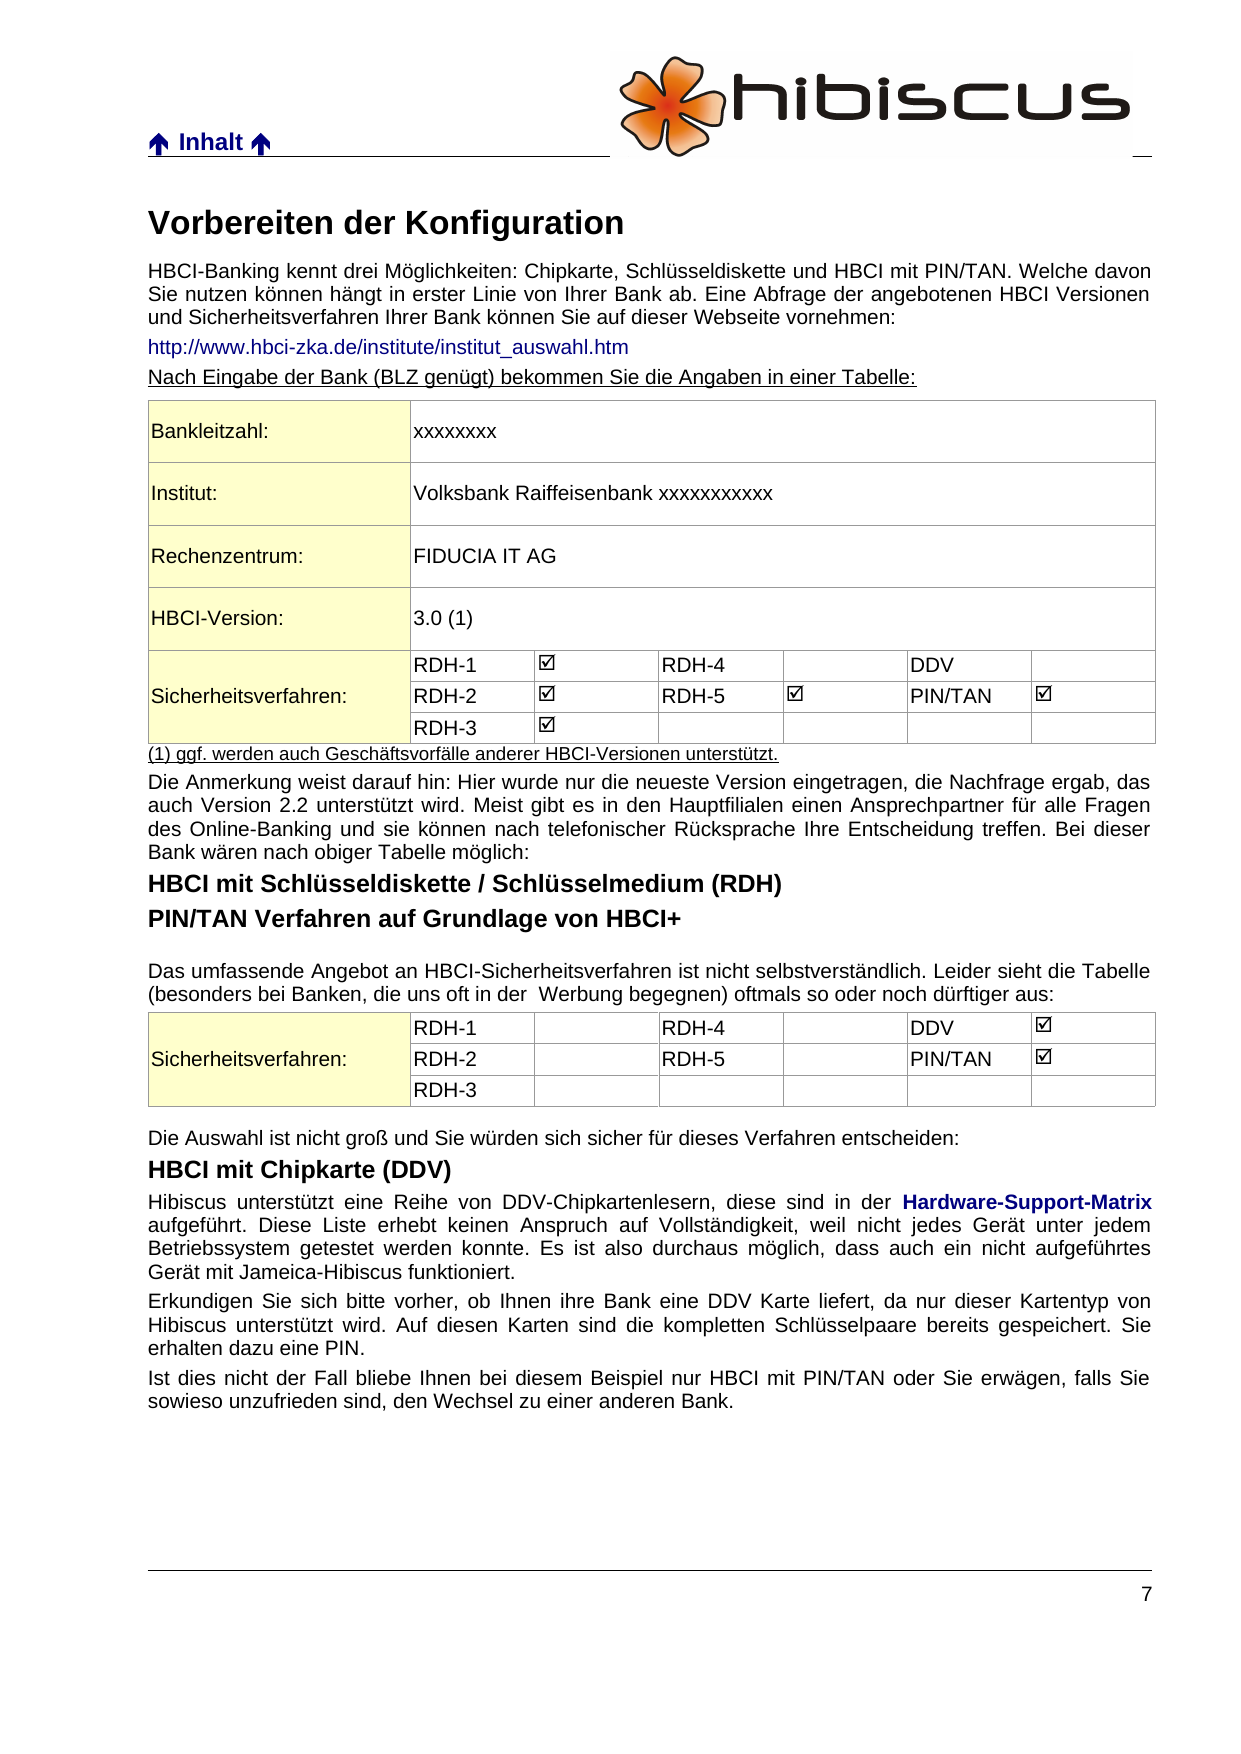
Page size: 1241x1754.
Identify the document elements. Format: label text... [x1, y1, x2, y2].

table_header [1032, 651, 1155, 681]
table_cell Institut: [149, 463, 410, 525]
table_cell RDH-5 [660, 1044, 783, 1075]
table_cell 3.0 (1) [411, 588, 1155, 650]
table_header DDV [908, 1013, 1031, 1043]
table_cell HBCI-Version: [149, 588, 410, 650]
table_cell  [535, 713, 658, 743]
table_header Sicherheitsverfahren: [149, 1013, 410, 1106]
text Erkundigen Sie sich bitte vorher, ob Ihnen ihre Bank eine DDV Karte liefert, da nur dieser Kartentyp von Hibiscus unterstützt wird. Auf diesen Karten sind die kompletten Schlüsselpaare bereits gespeichert. Sie erhalten dazu eine PIN. [148, 1290, 1152, 1359]
table_cell FIDUCIA IT AG [411, 526, 1155, 587]
table_header [784, 651, 907, 681]
table_cell [535, 1044, 658, 1075]
table_header xxxxxxxx [411, 401, 1155, 462]
text Die Auswahl ist nicht groß und Sie würden sich sicher für dieses Verfahren entscheiden: [148, 1126, 1152, 1150]
table_cell [660, 1076, 783, 1106]
table_cell [908, 1076, 1031, 1106]
text HBCI mit Chipkarte (DDV) [148, 1156, 1152, 1184]
text Nach Eingabe der Bank (BLZ genügt) bekommen Sie die Angaben in einer Tabelle: [148, 365, 1152, 388]
text Die Anmerkung weist darauf hin: Hier wurde nur die neueste Version eingetragen, die Nachfrage ergab, das auch Version 2.2 unterstützt wird. Meist gibt es in den Hauptfilialen einen Ansprechpartner für alle Fragen des Online-Banking und sie können nach telefonischer Rücksprache Ihre Entscheidung treffen. Bei dieser Bank wären nach obiger Tabelle möglich: [148, 771, 1152, 864]
table_header DDV [908, 651, 1031, 681]
table_cell  [1032, 1044, 1155, 1075]
table_cell [908, 713, 1031, 743]
text Ist dies nicht der Fall bliebe Ihnen bei diesem Beispiel nur HBCI mit PIN/TAN oder Sie erwägen, falls Sie sowieso unzufrieden sind, den Wechsel zu einer anderen Bank. [148, 1366, 1152, 1412]
text Das umfassende Angebot an HBCI-Sicherheitsverfahren ist nicht selbstverständlich. Leider sieht die Tabelle (besonders bei Banken, die uns oft in der Werbung begegnen) oftmals so oder noch dürftiger aus: [148, 959, 1152, 1006]
text HBCI-Banking kennt drei Möglichkeiten: Chipkarte, Schlüsseldiskette und HBCI mit PIN/TAN. Welche davon Sie nutzen können hängt in erster Linie von Ihrer Bank ab. Eine Abfrage der angebotenen HBCI Versionen und Sicherheitsverfahren Ihrer Bank können Sie auf dieser Webseite vornehmen: [148, 259, 1152, 329]
text (1) ggf. werden auch Geschäftsvorfälle anderer HBCI-Versionen unterstützt. [148, 744, 1152, 764]
table_header RDH-1 [411, 651, 534, 681]
table_cell RDH-2 [411, 682, 534, 712]
table_cell [659, 713, 783, 743]
table_cell Rechenzentrum: [149, 526, 410, 587]
table_cell [784, 713, 907, 743]
table_cell RDH-5 [659, 682, 783, 712]
table_cell [784, 1076, 907, 1106]
table_cell RDH-3 [411, 713, 534, 743]
table_header [535, 1013, 658, 1043]
table_header RDH-4 [660, 1013, 783, 1043]
table_cell [1032, 713, 1155, 743]
table_header RDH-4 [659, 651, 783, 681]
table_header RDH-1 [411, 1013, 534, 1043]
table_cell PIN/TAN [908, 682, 1031, 712]
table_cell Volksbank Raiffeisenbank xxxxxxxxxxx [411, 463, 1155, 525]
subtitle Vorbereiten der Konfiguration [148, 204, 1152, 242]
table_cell [1032, 1076, 1155, 1106]
table_cell [535, 1076, 658, 1106]
table_cell  [1032, 682, 1155, 712]
table_cell  [784, 682, 907, 712]
picture [610, 51, 1133, 159]
table_cell PIN/TAN [908, 1044, 1031, 1075]
table_cell  [535, 682, 658, 712]
table_header [784, 1013, 907, 1043]
table_cell RDH-3 [411, 1076, 534, 1106]
text HBCI mit Schlüsseldiskette / Schlüsselmedium (RDH) [148, 870, 1152, 898]
text http://www.hbci-zka.de/institute/institut_auswahl.htm [148, 336, 1152, 359]
table_cell RDH-2 [411, 1044, 534, 1075]
table_cell Sicherheitsverfahren: [149, 651, 410, 743]
text Hibiscus unterstützt eine Reihe von DDV-Chipkartenlesern, diese sind in der Hardware-Support-Matrix aufgeführt. Diese Liste erhebt keinen Anspruch auf Vollständigkeit, weil nicht jedes Gerät unter jedem Betriebssystem getestet werden konnte. Es ist also durchaus möglich, dass auch ein nicht aufgeführtes Gerät mit Jameica-Hibiscus funktioniert. [148, 1191, 1152, 1283]
table_header Bankleitzahl: [149, 401, 410, 462]
table_header  [1032, 1013, 1155, 1043]
text PIN/TAN Verfahren auf Grundlage von HBCI+ [148, 904, 1152, 932]
table_cell [784, 1044, 907, 1075]
table_header  [535, 651, 658, 681]
